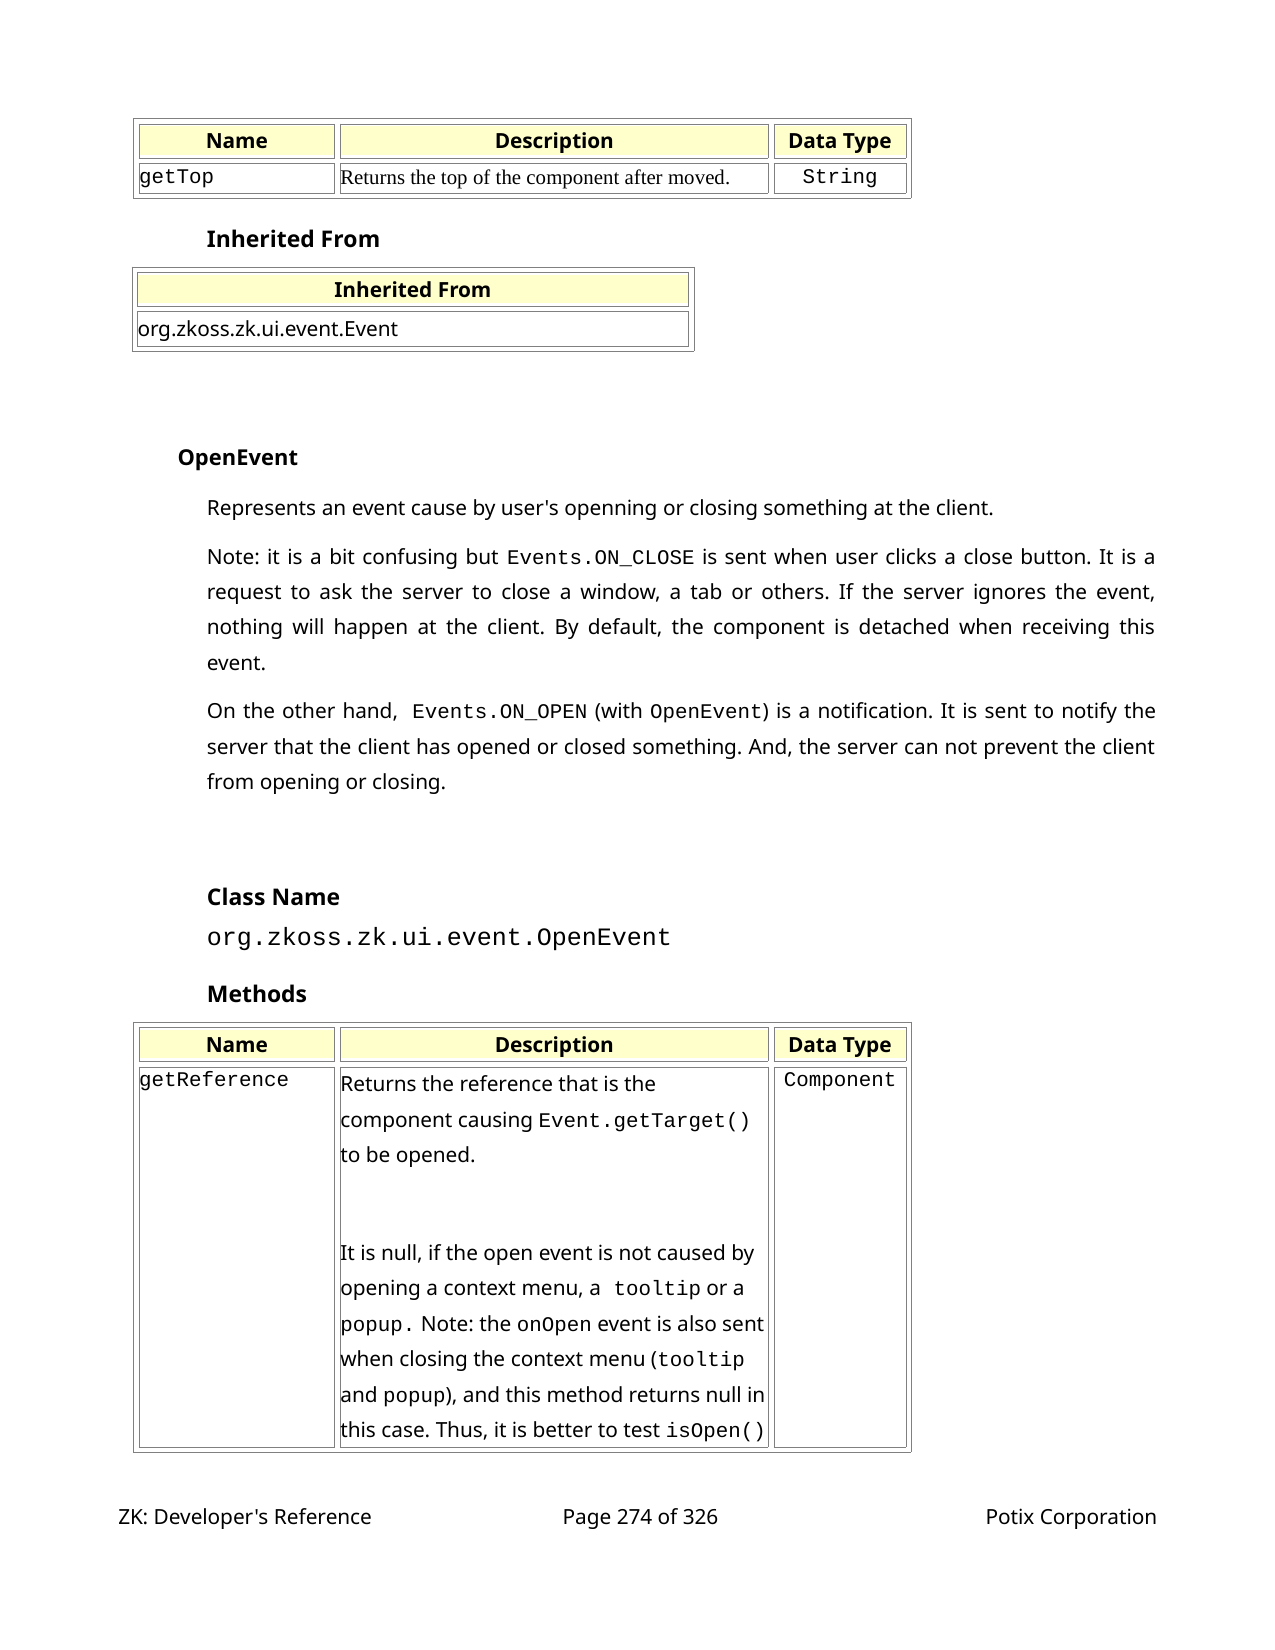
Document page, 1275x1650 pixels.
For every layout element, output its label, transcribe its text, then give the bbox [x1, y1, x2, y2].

text Note: it is a bit confusing but Events.ON_CLOSE is sent when user clicks a close button. It is a request to ask the server to close a window, a tab or others. If the server ignores the event, nothing will happen at the client. By default, the component is detached when receiving this event. [207, 542, 1157, 676]
subtitle OpenEvent [177, 442, 1157, 472]
table_header Name [136, 1023, 337, 1061]
table_cell Returns the reference that is the component causing Event.getTarget() to be opened. It is null, if the open event is not caused by opening a context menu, a tooltip or a popup. Note: the onOpen event is also sent when closing the context menu (tooltip and popup), and this method returns null in this case. Thus, it is better to test isOpen() [337, 1061, 771, 1447]
table_cell getTop [136, 158, 337, 192]
table_header Data Type [771, 1023, 908, 1061]
table_cell Returns the top of the component after moved. [337, 158, 771, 192]
table_header Data Type [771, 119, 908, 158]
text Represents an event cause by user's openning or closing something at the client. [207, 493, 1157, 521]
text On the other hand, Events.ON_OPEN (with OpenEvent) is a notification. It is sent to notify the server that the client has opened or closed something. And, the server can not prevent the client from opening or closing. [207, 697, 1157, 796]
table_header Description [337, 1023, 771, 1061]
table_header Description [337, 119, 771, 158]
subtitle Class Name [207, 881, 1157, 912]
table_cell getReference [136, 1061, 337, 1447]
table_header Name [136, 119, 337, 158]
subtitle Methods [207, 978, 1157, 1009]
table_header Inherited From [134, 268, 691, 306]
table_cell Component [771, 1061, 908, 1447]
subtitle Inherited From [207, 223, 1157, 254]
table_cell String [771, 158, 908, 192]
text org.zkoss.zk.ui.event.OpenEvent [207, 925, 1157, 953]
table_cell org.zkoss.zk.ui.event.Event [134, 306, 691, 346]
